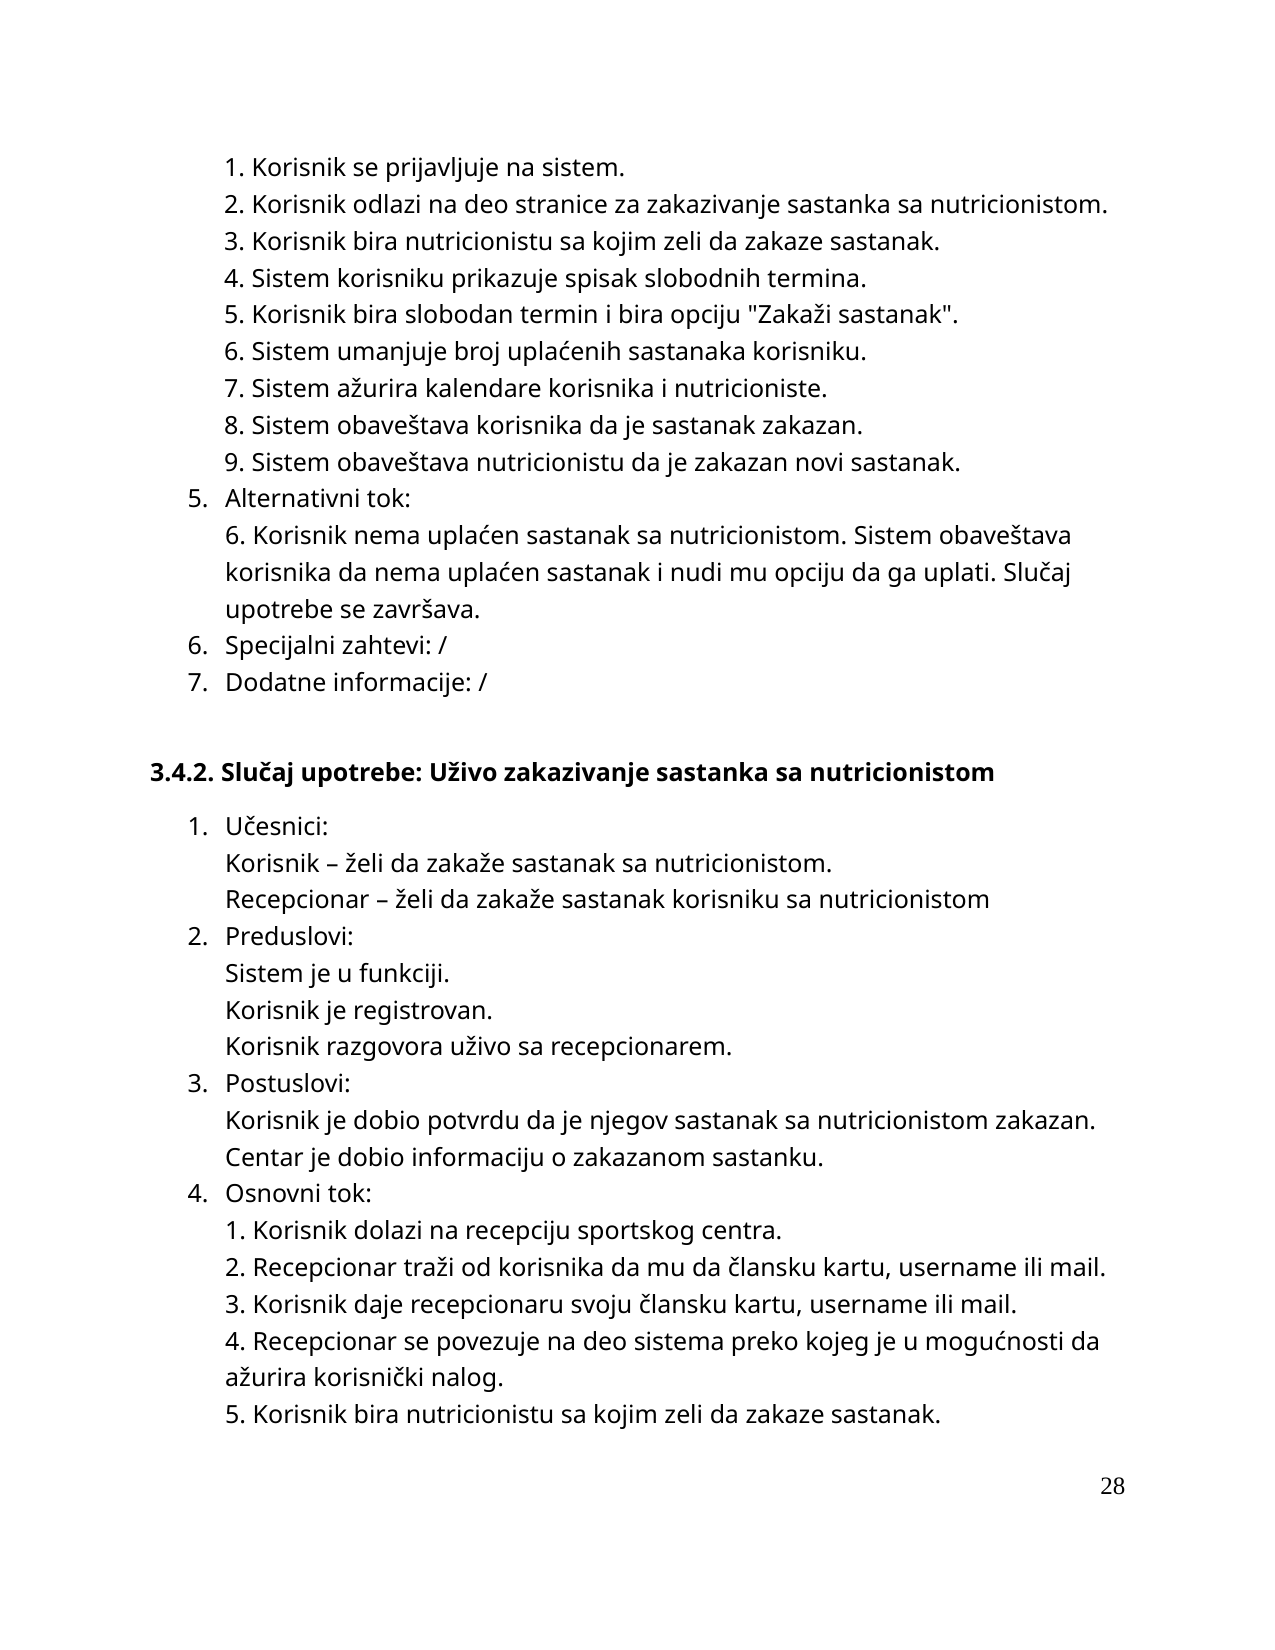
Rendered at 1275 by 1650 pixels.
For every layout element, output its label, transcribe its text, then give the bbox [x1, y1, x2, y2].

text 8. Sistem obaveštava korisnika da je sastanak zakazan. [150, 407, 1125, 441]
text 4. Sistem korisniku prikazuje spisak slobodnih termina. [150, 260, 1125, 294]
list Korisnik je registrovan. [225, 992, 1125, 1026]
list Recepcionar – želi da zakaže sastanak korisniku sa nutricionistom [225, 882, 1125, 916]
text 3.4.2. Slučaj upotrebe: Uživo zakazivanje sastanka sa nutricionistom [150, 755, 1125, 789]
text 3. Korisnik daje recepcionaru svoju člansku kartu, username ili mail. [225, 1286, 1125, 1321]
list Alternativni tok: [187, 481, 1125, 515]
list Korisnik je dobio potvrdu da je njegov sastanak sa nutricionistom zakazan. [225, 1103, 1125, 1137]
text 4. Recepcionar se povezuje na deo sistema preko kojeg je u mogućnosti da ažurira korisnički nalog. [225, 1323, 1125, 1394]
text 1. Korisnik se prijavljuje na sistem. [150, 150, 1125, 184]
text 5. Korisnik bira slobodan termin i bira opciju "Zakaži sastanak". [150, 297, 1125, 331]
text 5. Korisnik bira nutricionistu sa kojim zeli da zakaze sastanak. [225, 1397, 1125, 1431]
list Centar je dobio informaciju o zakazanom sastanku. [225, 1139, 1125, 1173]
text 3. Korisnik bira nutricionistu sa kojim zeli da zakaze sastanak. [150, 223, 1125, 258]
list Korisnik razgovora uživo sa recepcionarem. [225, 1029, 1125, 1063]
list Specijalni zahtevi: / [187, 628, 1125, 662]
text 2. Recepcionar traži od korisnika da mu da člansku kartu, username ili mail. [225, 1250, 1125, 1284]
list Preduslovi: [187, 919, 1125, 953]
list Postuslovi: [187, 1066, 1125, 1100]
list Učesnici: [187, 808, 1125, 842]
text 6. Sistem umanjuje broj uplaćenih sastanaka korisniku. [150, 334, 1125, 368]
list Sistem je u funkciji. [225, 956, 1125, 989]
list Dodatne informacije: / [187, 665, 1125, 699]
list Korisnik – želi da zakaže sastanak sa nutricionistom. [225, 845, 1125, 879]
list 6. Korisnik nema uplaćen sastanak sa nutricionistom. Sistem obaveštava korisnika da nema uplaćen sastanak i nudi mu opciju da ga uplati. Slučaj upotrebe se završava. [225, 518, 1125, 625]
text 9. Sistem obaveštava nutricionistu da je zakazan novi sastanak. [150, 444, 1125, 478]
text 2. Korisnik odlazi na deo stranice za zakazivanje sastanka sa nutricionistom. [150, 187, 1125, 221]
list Osnovni tok: [187, 1176, 1125, 1210]
text 7. Sistem ažurira kalendare korisnika i nutricioniste. [150, 371, 1125, 405]
text 1. Korisnik dolazi na recepciju sportskog centra. [225, 1213, 1125, 1247]
